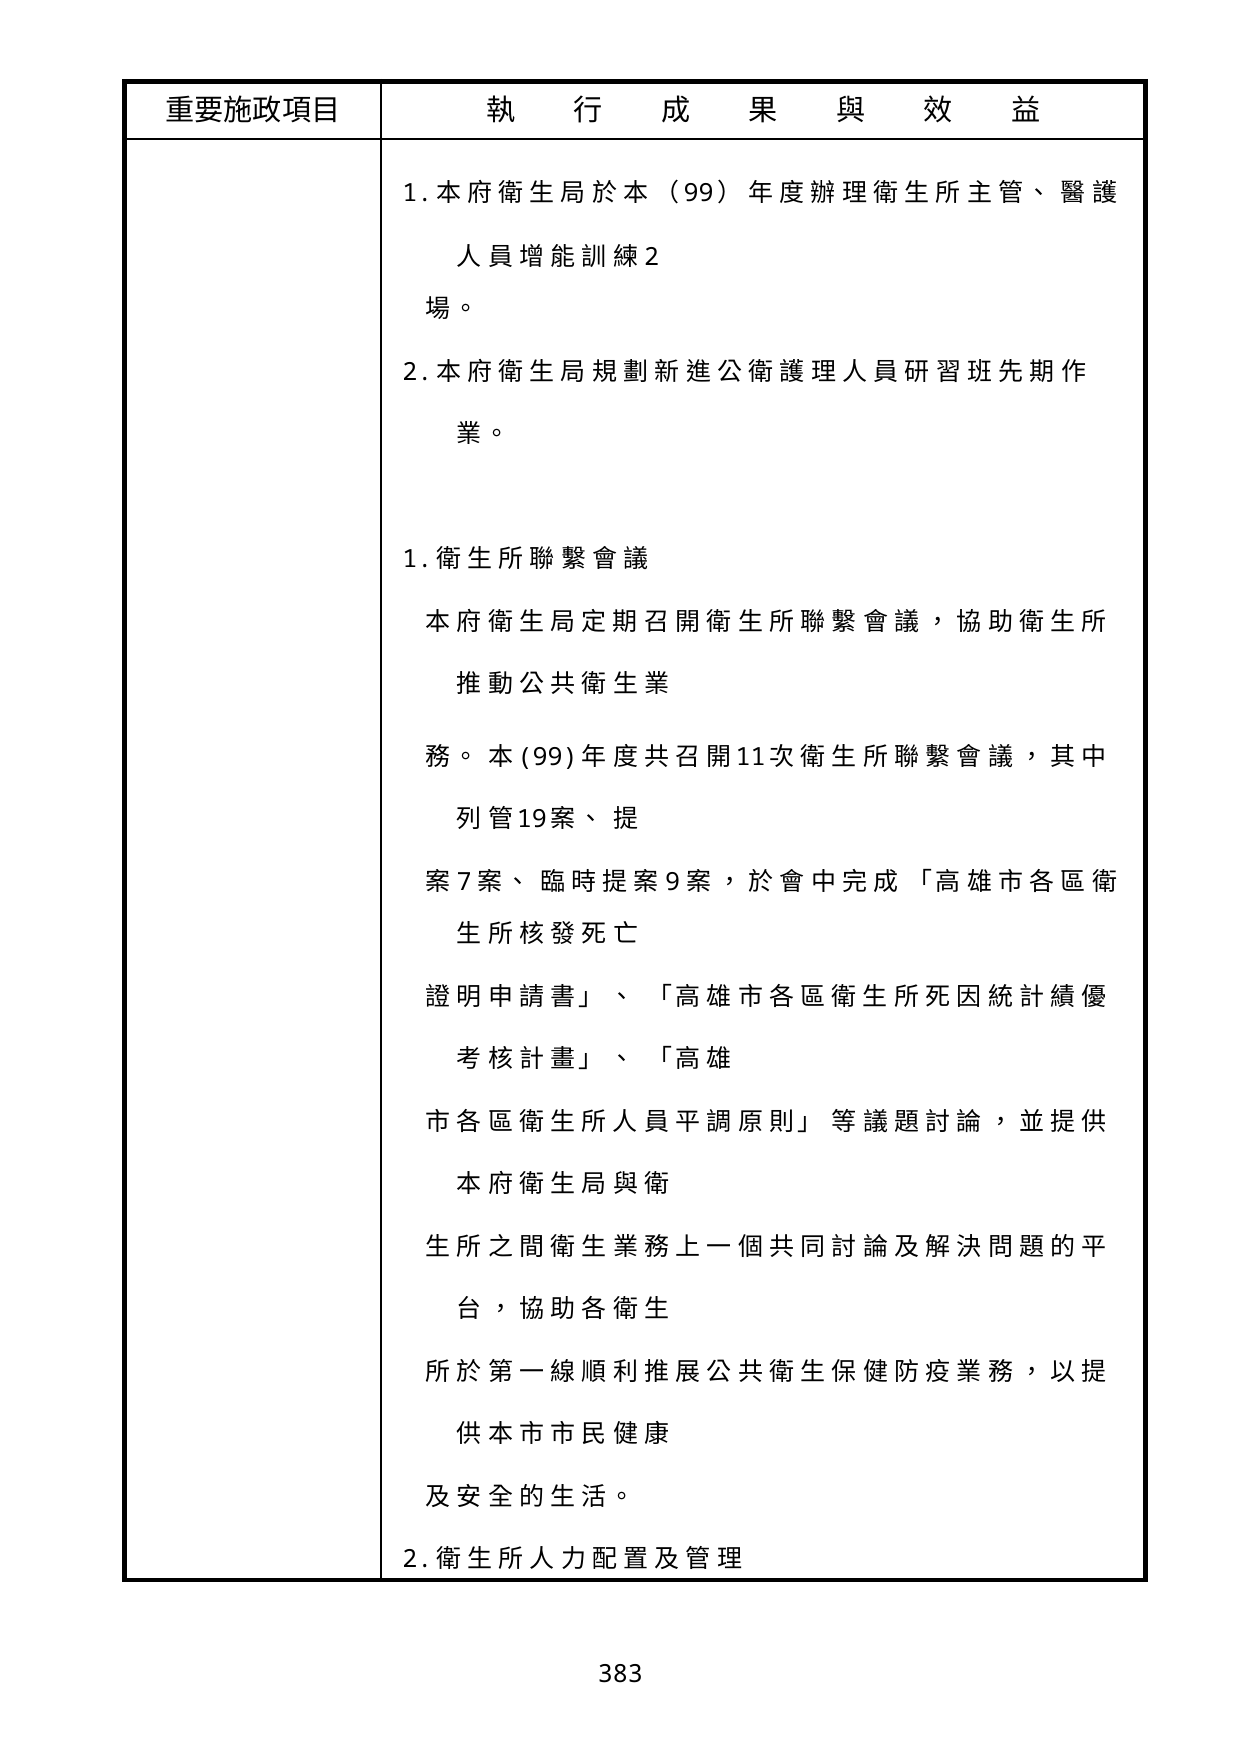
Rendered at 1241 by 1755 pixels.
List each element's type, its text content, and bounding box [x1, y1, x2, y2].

table_header 重要施政項目 [127, 84, 380, 138]
table_header 執 行 成 果 與 效 益 [382, 84, 1143, 138]
table_cell 1.本府衛生局於本（99）年度辦理衛生所主管、醫護人員增能訓練2 場。 2.本府衛生局規劃新進公衛護理人員研習班先期作業。 1.衛生所聯繫會議 本府衛生局定期召開衛生所聯繫會議，協助衛生所推動公共衛生業 務。本(99)年度共召開11次衛生所聯繫會議，其中列管19案、提 案7案、臨時提案9案，於會中完成「高雄市各區衛生所核發死亡 證明申請書」、「高雄市各區衛生所死因統計績優考核計畫」、「高雄 市各區衛生所人員平調原則」等議題討論，並提供本府衛生局與衛 生所之間衛生業務上一個共同討論及解決問題的平台，協助各衛生 所於第一線順利推展公共衛生保健防疫業務，以提供本市市民健康 及安全的生活。 2.衛生所人力配置及管理 [382, 140, 1143, 1577]
table_cell [127, 140, 380, 1577]
